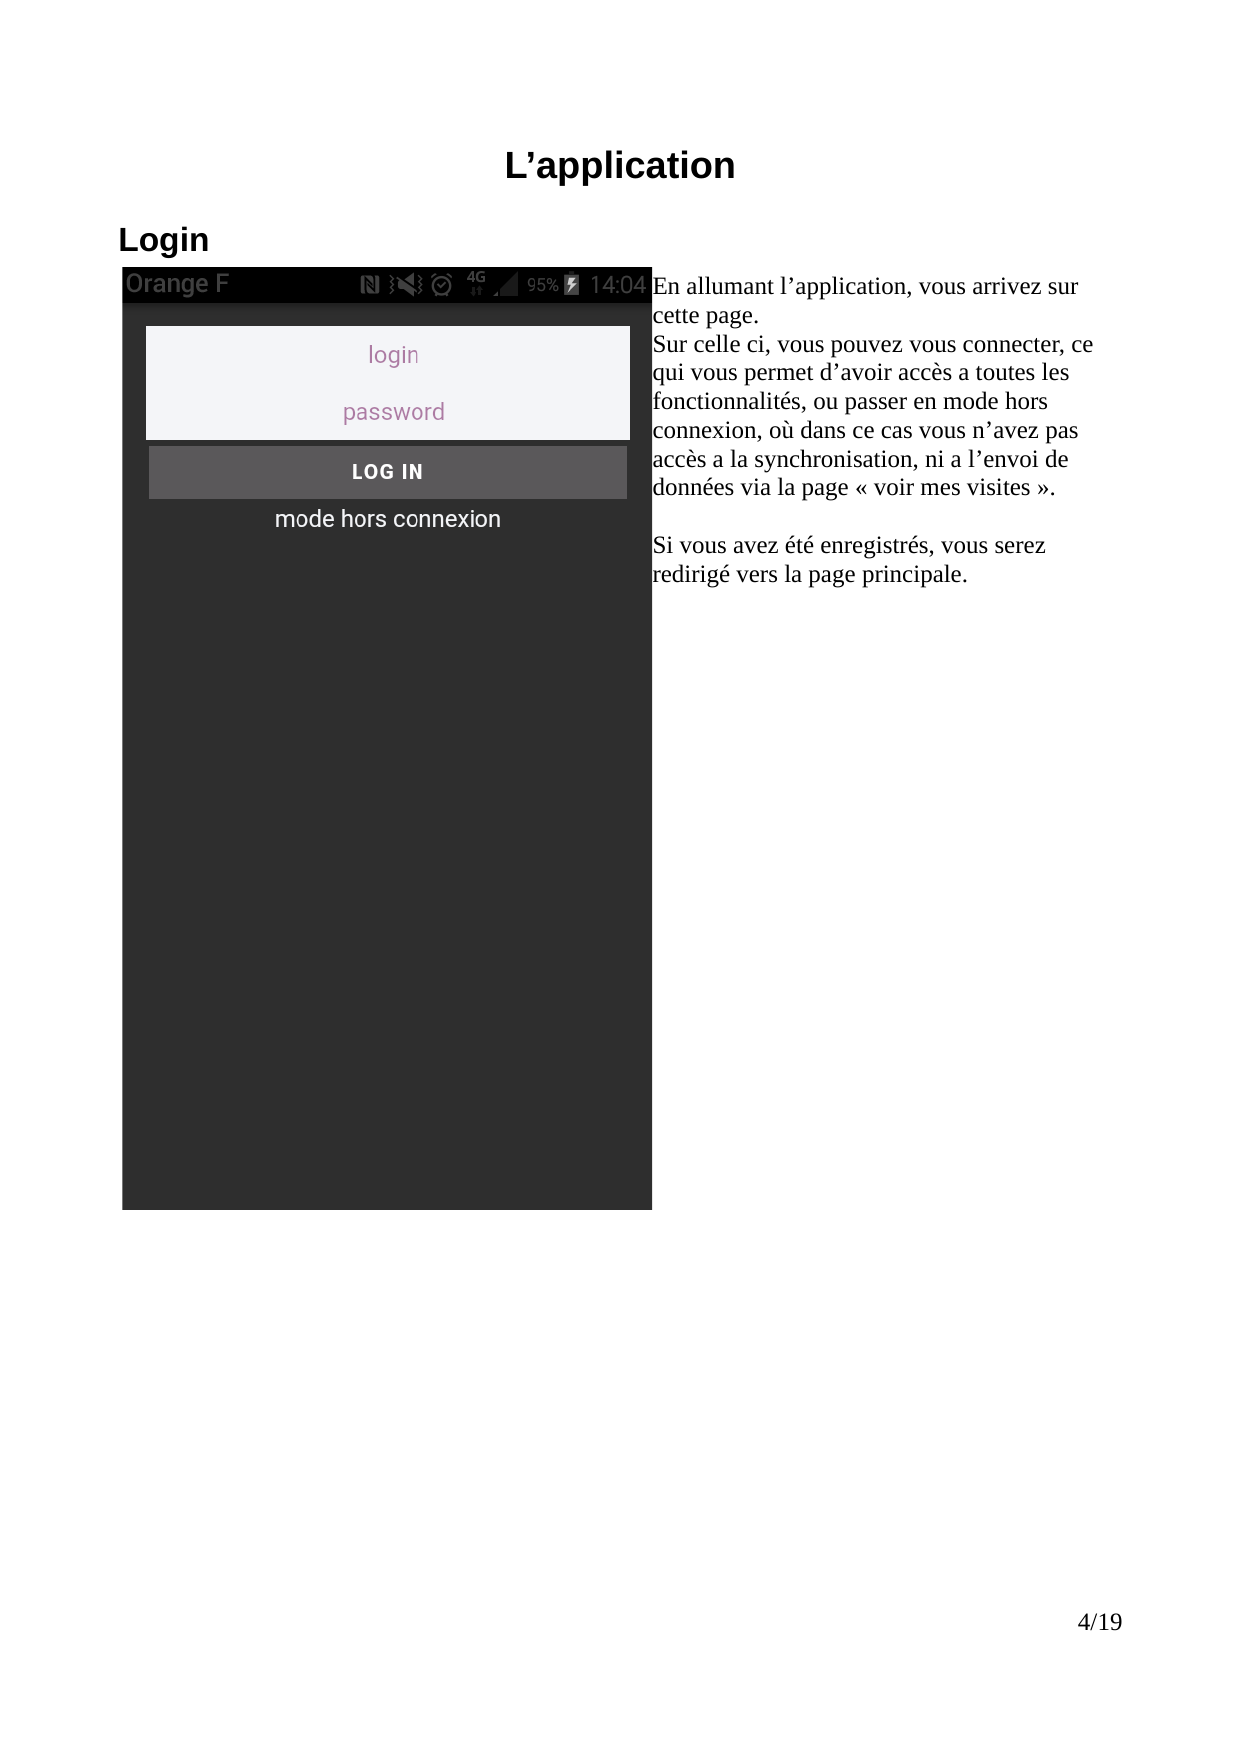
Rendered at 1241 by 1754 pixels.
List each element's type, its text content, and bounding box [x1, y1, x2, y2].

text En allumant l’application, vous arrivez sur cette page. [653, 271, 1122, 329]
text Sur celle ci, vous pouvez vous connecter, ce qui vous permet d’avoir accès a toutes les fonctionnalités, ou passer en mode hors connexion, où dans ce cas vous n’avez pas accès a la synchronisation, ni a l’envoi de données via la page « voir mes visites ». [653, 329, 1122, 501]
subtitle Login [118, 220, 1122, 259]
picture [122, 267, 653, 1210]
text Si vous avez été enregistrés, vous serez redirigé vers la page principale. [653, 530, 1122, 587]
subtitle L’application [118, 143, 1122, 187]
